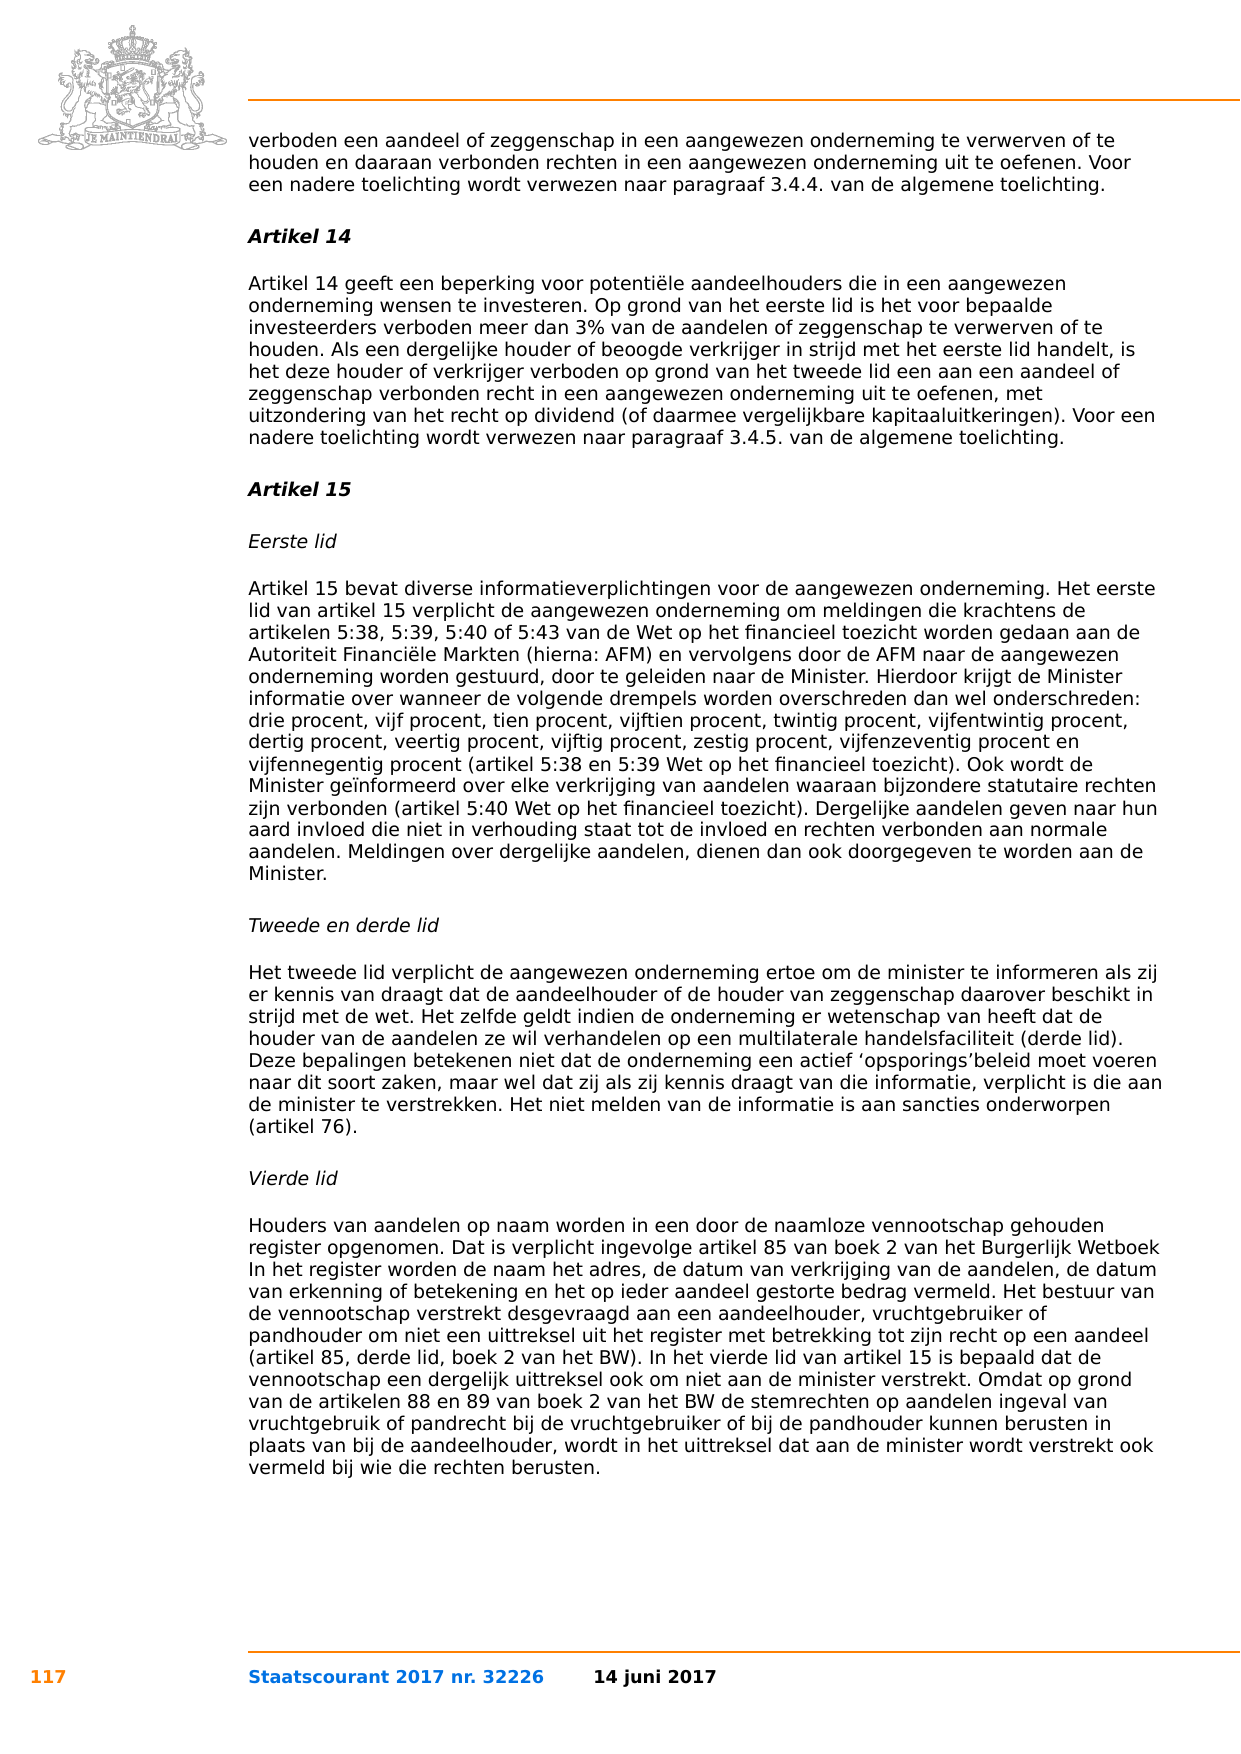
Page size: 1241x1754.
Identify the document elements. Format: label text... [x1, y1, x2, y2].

picture [38, 25, 227, 150]
subtitle Vierde lid [248, 1168, 1163, 1190]
subtitle Artikel 14 [248, 226, 1163, 248]
text Artikel 14 geeft een beperking voor potentiële aandeelhouders die in een aangewezen onderneming wensen te investeren. Op grond van het eerste lid is het voor bepaalde investeerders verboden meer dan 3% van de aandelen of zeggenschap te verwerven of te houden. Als een dergelijke houder of beoogde verkrijger in strijd met het eerste lid handelt, is het deze houder of verkrijger verboden op grond van het tweede lid een aan een aandeel of zeggenschap verbonden recht in een aangewezen onderneming uit te oefenen, met uitzondering van het recht op dividend (of daarmee vergelijkbare kapitaaluitkeringen). Voor een nadere toelichting wordt verwezen naar paragraaf 3.4.5. van de algemene toelichting. [248, 273, 1163, 449]
subtitle Tweede en derde lid [248, 915, 1163, 937]
text Artikel 15 bevat diverse informatieverplichtingen voor de aangewezen onderneming. Het eerste lid van artikel 15 verplicht de aangewezen onderneming om meldingen die krachtens de artikelen 5:38, 5:39, 5:40 of 5:43 van de Wet op het financieel toezicht worden gedaan aan de Autoriteit Financiële Markten (hierna: AFM) en vervolgens door de AFM naar de aangewezen onderneming worden gestuurd, door te geleiden naar de Minister. Hierdoor krijgt de Minister informatie over wanneer de volgende drempels worden overschreden dan wel onderschreden: drie procent, vijf procent, tien procent, vijftien procent, twintig procent, vijfentwintig procent, dertig procent, veertig procent, vijftig procent, zestig procent, vijfenzeventig procent en vijfennegentig procent (artikel 5:38 en 5:39 Wet op het financieel toezicht). Ook wordt de Minister geïnformeerd over elke verkrijging van aandelen waaraan bijzondere statutaire rechten zijn verbonden (artikel 5:40 Wet op het financieel toezicht). Dergelijke aandelen geven naar hun aard invloed die niet in verhouding staat tot de invloed en rechten verbonden aan normale aandelen. Meldingen over dergelijke aandelen, dienen dan ook doorgegeven te worden aan de Minister. [248, 578, 1163, 885]
text Het tweede lid verplicht de aangewezen onderneming ertoe om de minister te informeren als zij er kennis van draagt dat de aandeelhouder of de houder van zeggenschap daarover beschikt in strijd met de wet. Het zelfde geldt indien de onderneming er wetenschap van heeft dat de houder van de aandelen ze wil verhandelen op een multilaterale handelsfaciliteit (derde lid). Deze bepalingen betekenen niet dat de onderneming een actief ‘opsporings’beleid moet voeren naar dit soort zaken, maar wel dat zij als zij kennis draagt van die informatie, verplicht is die aan de minister te verstrekken. Het niet melden van de informatie is aan sancties onderworpen (artikel 76). [248, 962, 1163, 1138]
text verboden een aandeel of zeggenschap in een aangewezen onderneming te verwerven of te houden en daaraan verbonden rechten in een aangewezen onderneming uit te oefenen. Voor een nadere toelichting wordt verwezen naar paragraaf 3.4.4. van de algemene toelichting. [248, 130, 1163, 196]
subtitle Eerste lid [248, 531, 1163, 553]
subtitle Artikel 15 [248, 479, 1163, 501]
text Houders van aandelen op naam worden in een door de naamloze vennootschap gehouden register opgenomen. Dat is verplicht ingevolge artikel 85 van boek 2 van het Burgerlijk Wetboek In het register worden de naam het adres, de datum van verkrijging van de aandelen, de datum van erkenning of betekening en het op ieder aandeel gestorte bedrag vermeld. Het bestuur van de vennootschap verstrekt desgevraagd aan een aandeelhouder, vruchtgebruiker of pandhouder om niet een uittreksel uit het register met betrekking tot zijn recht op een aandeel (artikel 85, derde lid, boek 2 van het BW). In het vierde lid van artikel 15 is bepaald dat de vennootschap een dergelijk uittreksel ook om niet aan de minister verstrekt. Omdat op grond van de artikelen 88 en 89 van boek 2 van het BW de stemrechten op aandelen ingeval van vruchtgebruik of pandrecht bij de vruchtgebruiker of bij de pandhouder kunnen berusten in plaats van bij de aandeelhouder, wordt in het uittreksel dat aan de minister wordt verstrekt ook vermeld bij wie die rechten berusten. [248, 1215, 1163, 1479]
